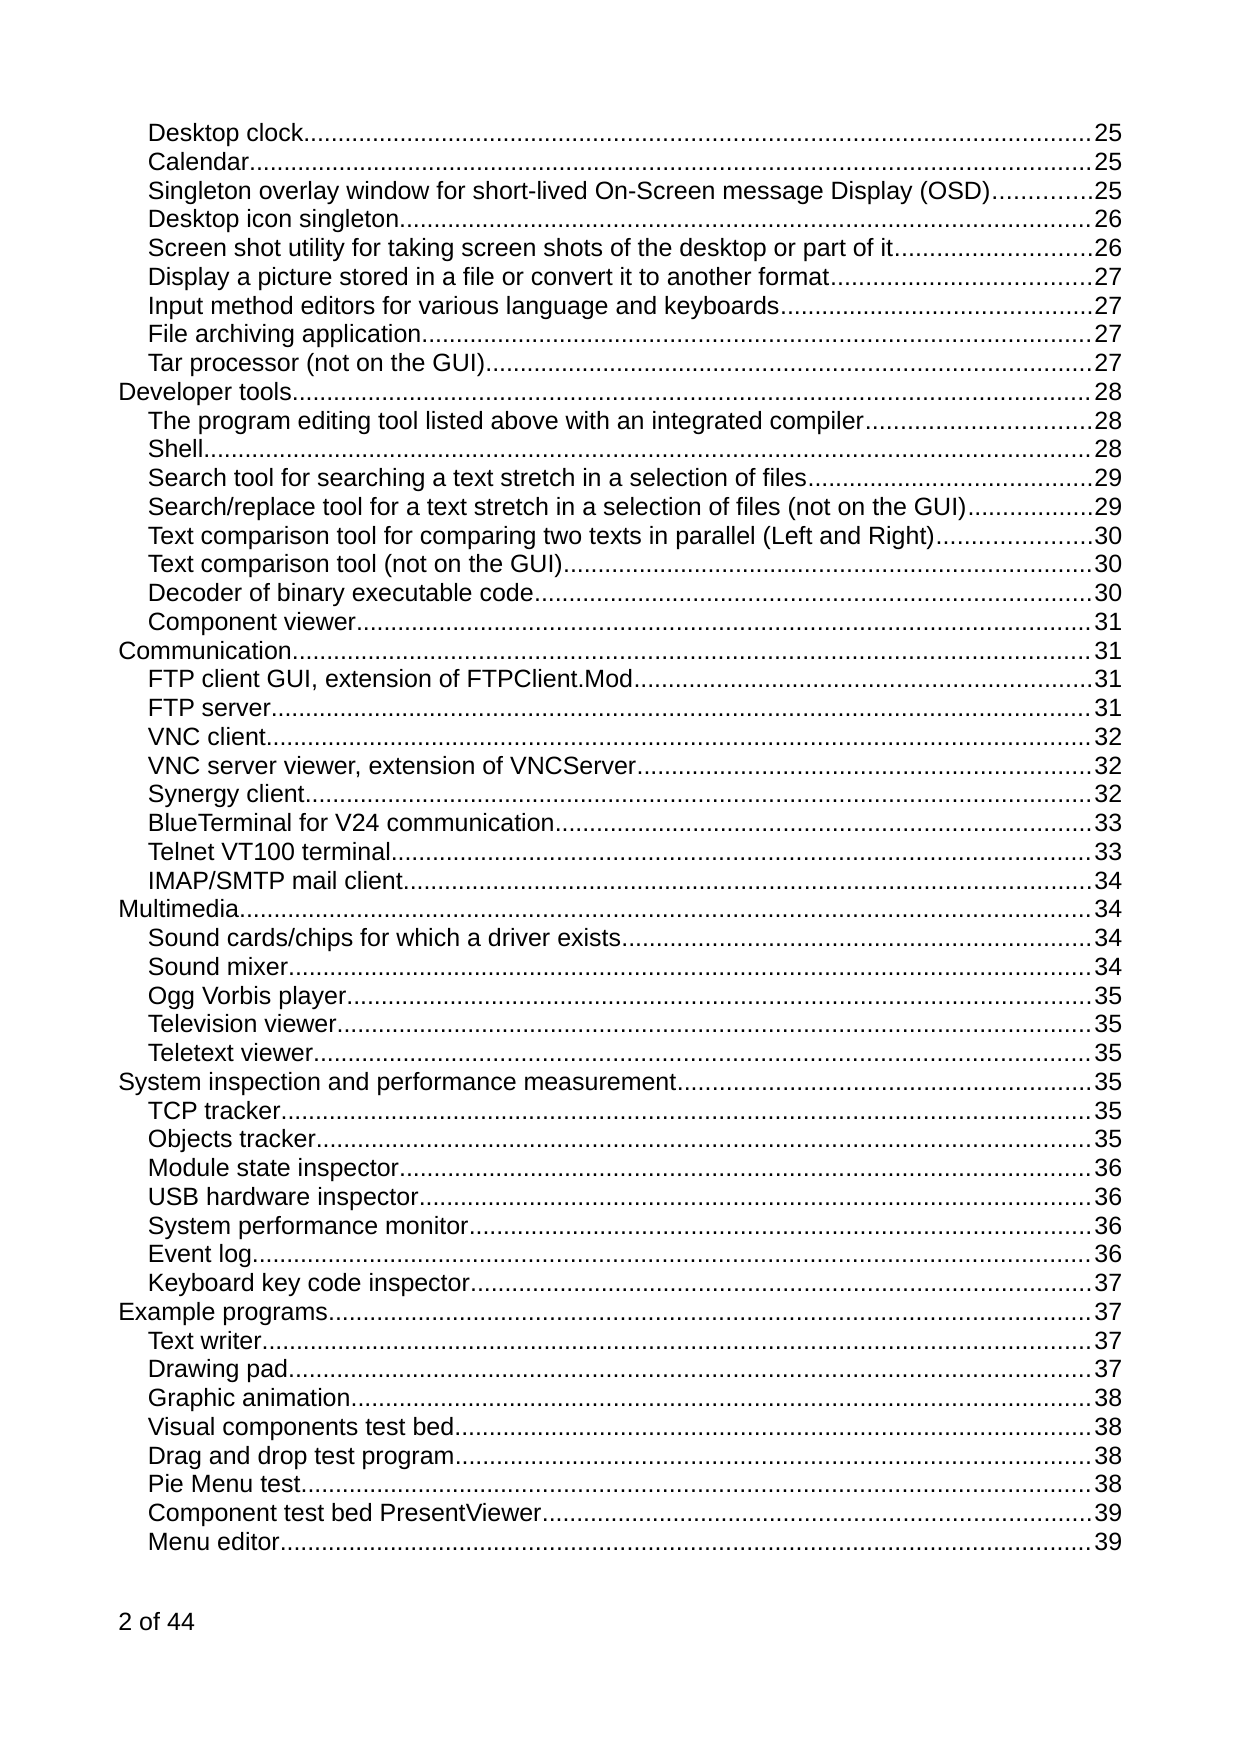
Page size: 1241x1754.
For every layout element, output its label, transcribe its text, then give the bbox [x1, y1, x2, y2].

text Visual components test bed 38 [148, 1412, 1122, 1441]
text Text comparison tool for comparing two texts in parallel (Left and Right) 30 [148, 521, 1122, 549]
text Synergy client 32 [148, 779, 1122, 808]
text Desktop clock 25 [148, 118, 1122, 147]
text Screen shot utility for taking screen shots of the desktop or part of it 26 [148, 233, 1122, 262]
text USB hardware inspector 36 [148, 1182, 1122, 1211]
text Pie Menu test 38 [148, 1469, 1122, 1498]
text Telnet VT100 terminal 33 [148, 837, 1122, 866]
text Example programs 37 [118, 1297, 1122, 1326]
text System performance monitor 36 [148, 1211, 1122, 1239]
text FTP client GUI, extension of FTPClient.Mod 31 [148, 664, 1122, 693]
text Display a picture stored in a file or convert it to another format 27 [148, 262, 1122, 291]
text Shell 28 [148, 434, 1122, 463]
text BlueTerminal for V24 communication 33 [148, 808, 1122, 837]
text Component test bed PresentViewer 39 [148, 1498, 1122, 1527]
text VNC server viewer, extension of VNCServer 32 [148, 751, 1122, 779]
text Text writer 37 [148, 1326, 1122, 1354]
text Singleton overlay window for short-lived On-Screen message Display (OSD) 25 [148, 176, 1122, 204]
text Text comparison tool (not on the GUI) 30 [148, 549, 1122, 578]
text Desktop icon singleton 26 [148, 204, 1122, 233]
text Sound cards/chips for which a driver exists 34 [148, 923, 1122, 952]
text Sound mixer 34 [148, 952, 1122, 981]
text TCP tracker 35 [148, 1096, 1122, 1124]
text Teletext viewer 35 [148, 1038, 1122, 1067]
text File archiving application 27 [148, 319, 1122, 348]
text Search tool for searching a text stretch in a selection of files 29 [148, 463, 1122, 492]
text Input method editors for various language and keyboards 27 [148, 291, 1122, 319]
text Ogg Vorbis player 35 [148, 981, 1122, 1009]
text Developer tools 28 [118, 377, 1122, 406]
text Communication 31 [118, 636, 1122, 664]
text Component viewer 31 [148, 607, 1122, 636]
text Menu editor 39 [148, 1527, 1122, 1556]
text Calendar 25 [148, 147, 1122, 176]
text Graphic animation 38 [148, 1383, 1122, 1412]
text IMAP/SMTP mail client 34 [148, 866, 1122, 894]
text System inspection and performance measurement 35 [118, 1067, 1122, 1096]
text Search/replace tool for a text stretch in a selection of files (not on the GUI) 29 [148, 492, 1122, 521]
text Event log 36 [148, 1239, 1122, 1268]
text Tar processor (not on the GUI) 27 [148, 348, 1122, 377]
text Keyboard key code inspector 37 [148, 1268, 1122, 1297]
text Module state inspector 36 [148, 1153, 1122, 1182]
text Decoder of binary executable code 30 [148, 578, 1122, 607]
text Drag and drop test program 38 [148, 1441, 1122, 1469]
text Drawing pad 37 [148, 1354, 1122, 1383]
text Multimedia 34 [118, 894, 1122, 923]
text The program editing tool listed above with an integrated compiler 28 [148, 406, 1122, 434]
text VNC client 32 [148, 722, 1122, 751]
text FTP server 31 [148, 693, 1122, 722]
text Television viewer 35 [148, 1009, 1122, 1038]
text Objects tracker 35 [148, 1124, 1122, 1153]
